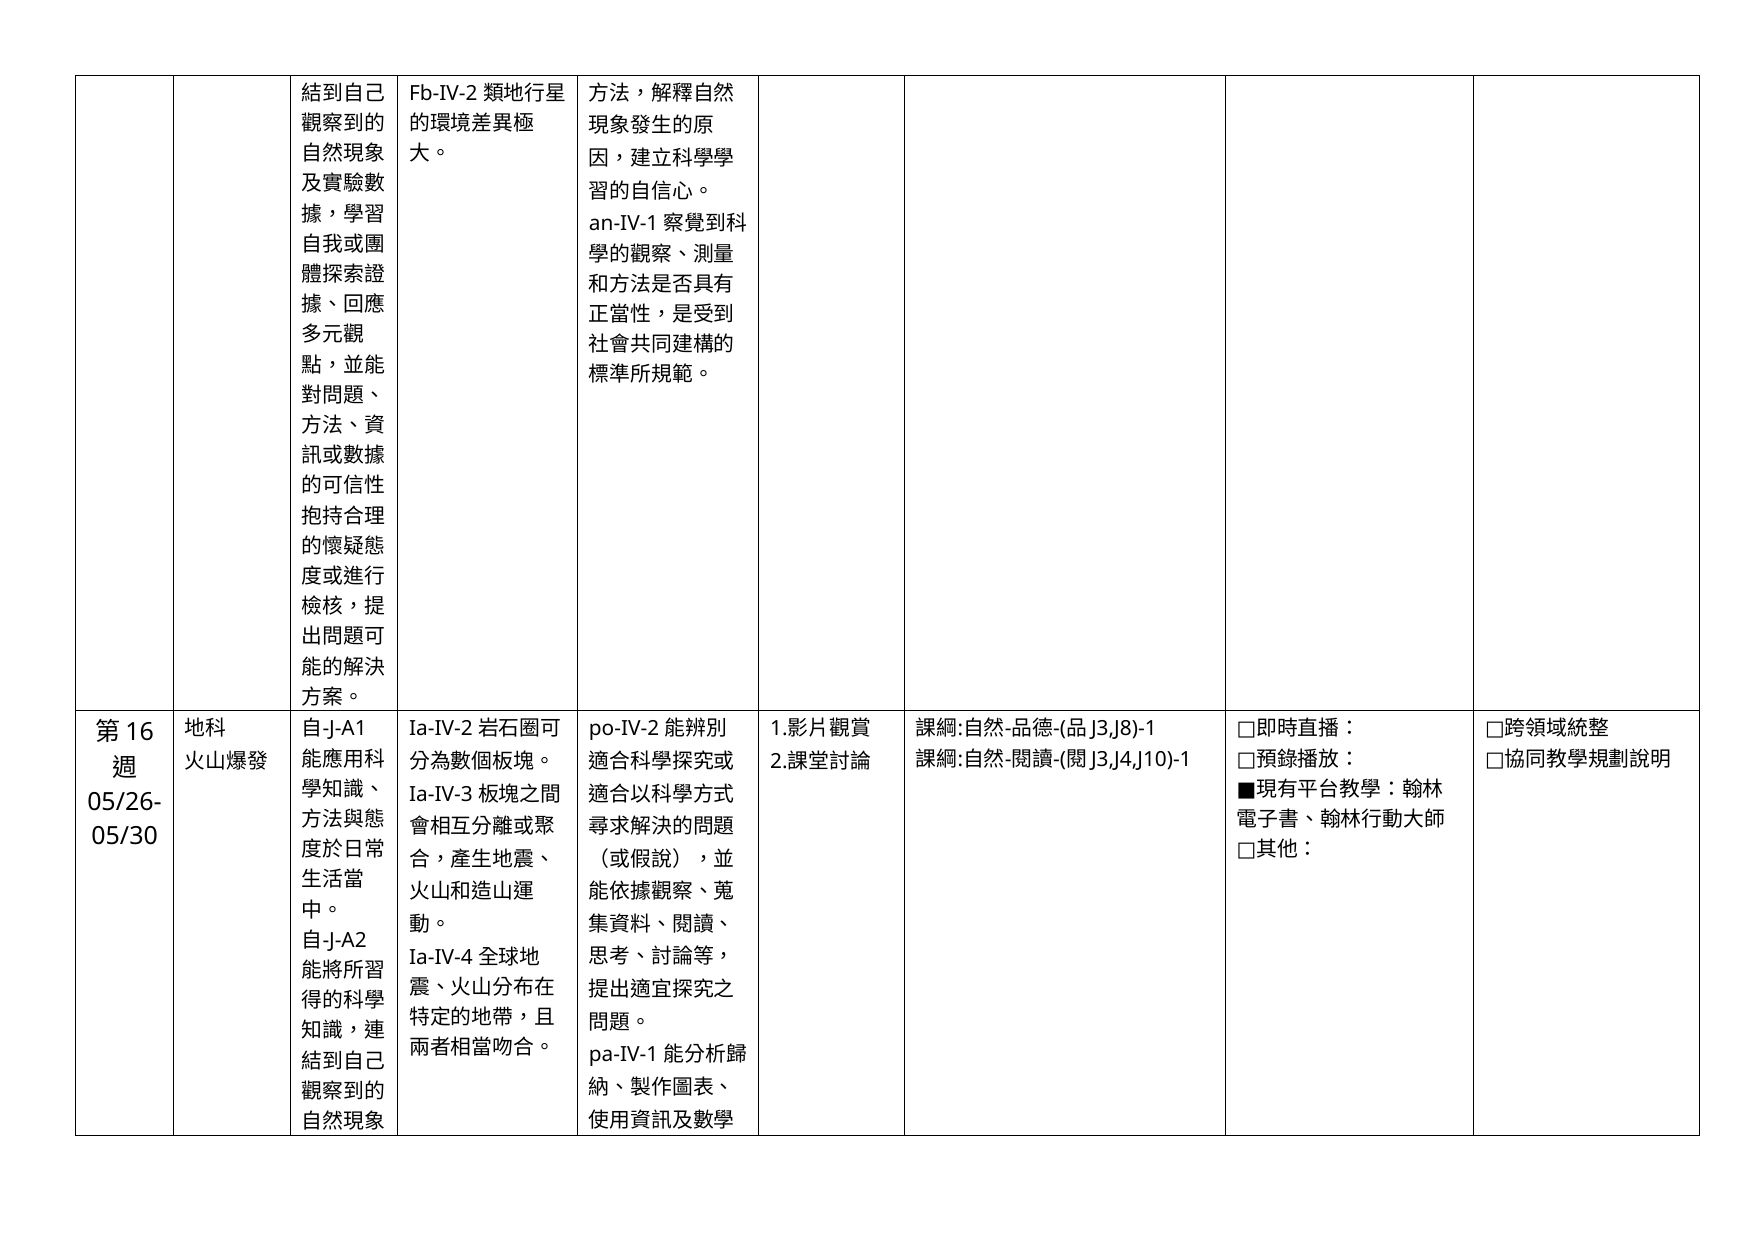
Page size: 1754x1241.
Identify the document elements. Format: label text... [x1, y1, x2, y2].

table_cell Ia-IV-2 岩石圈可分為數個板塊。 Ia-IV-3 板塊之間會相互分離或聚合，產生地震、火山和造山運動。 Ia-IV-4 全球地震、火山分布在特定的地帶，且兩者相當吻合。 [398, 711, 577, 1134]
table_cell □即時直播： □預錄播放： ■現有平台教學：翰林電子書、翰林行動大師 □其他： [1226, 711, 1473, 1134]
table_cell 第16週 05/26-05/30 [76, 711, 173, 1134]
table_cell 地科 火山爆發 [174, 711, 290, 1134]
table_cell 方法，解釋自然現象發生的原因，建立科學學習的自信心。 an-IV-1 察覺到科學的觀察、測量和方法是否具有正當性，是受到社會共同建構的標準所規範。 [578, 76, 758, 710]
table_cell 課綱:自然-品德-(品J3,J8)-1 課綱:自然-閱讀-(閱J3,J4,J10)-1 [905, 711, 1225, 1134]
table_cell 自-J-A1 能應用科學知識、方法與態度於日常生活當中。 自-J-A2 能將所習得的科學知識，連結到自己觀察到的自然現象 [291, 711, 397, 1134]
table_cell [76, 76, 173, 710]
table_cell Fb-IV-2 類地行星的環境差異極大。 [398, 76, 577, 710]
table_cell 結到自己觀察到的自然現象及實驗數據，學習自我或團體探索證據、回應多元觀點，並能對問題、方法、資訊或數據的可信性抱持合理的懷疑態度或進行檢核，提出問題可能的解決方案。 [291, 76, 397, 710]
table_cell 1.影片觀賞 2.課堂討論 [759, 711, 904, 1134]
table_cell [174, 76, 290, 710]
table_cell [759, 76, 904, 710]
table_cell □跨領域統整 □協同教學規劃說明 [1474, 711, 1699, 1134]
table_cell [905, 76, 1225, 710]
table_cell [1226, 76, 1473, 710]
table_cell [1474, 76, 1699, 710]
table_cell po-IV-2 能辨別適合科學探究或適合以科學方式尋求解決的問題（或假說），並能依據觀察、蒐集資料、閱讀、思考、討論等，提出適宜探究之問題。 pa-IV-1 能分析歸納、製作圖表、使用資訊及數學 [578, 711, 758, 1134]
